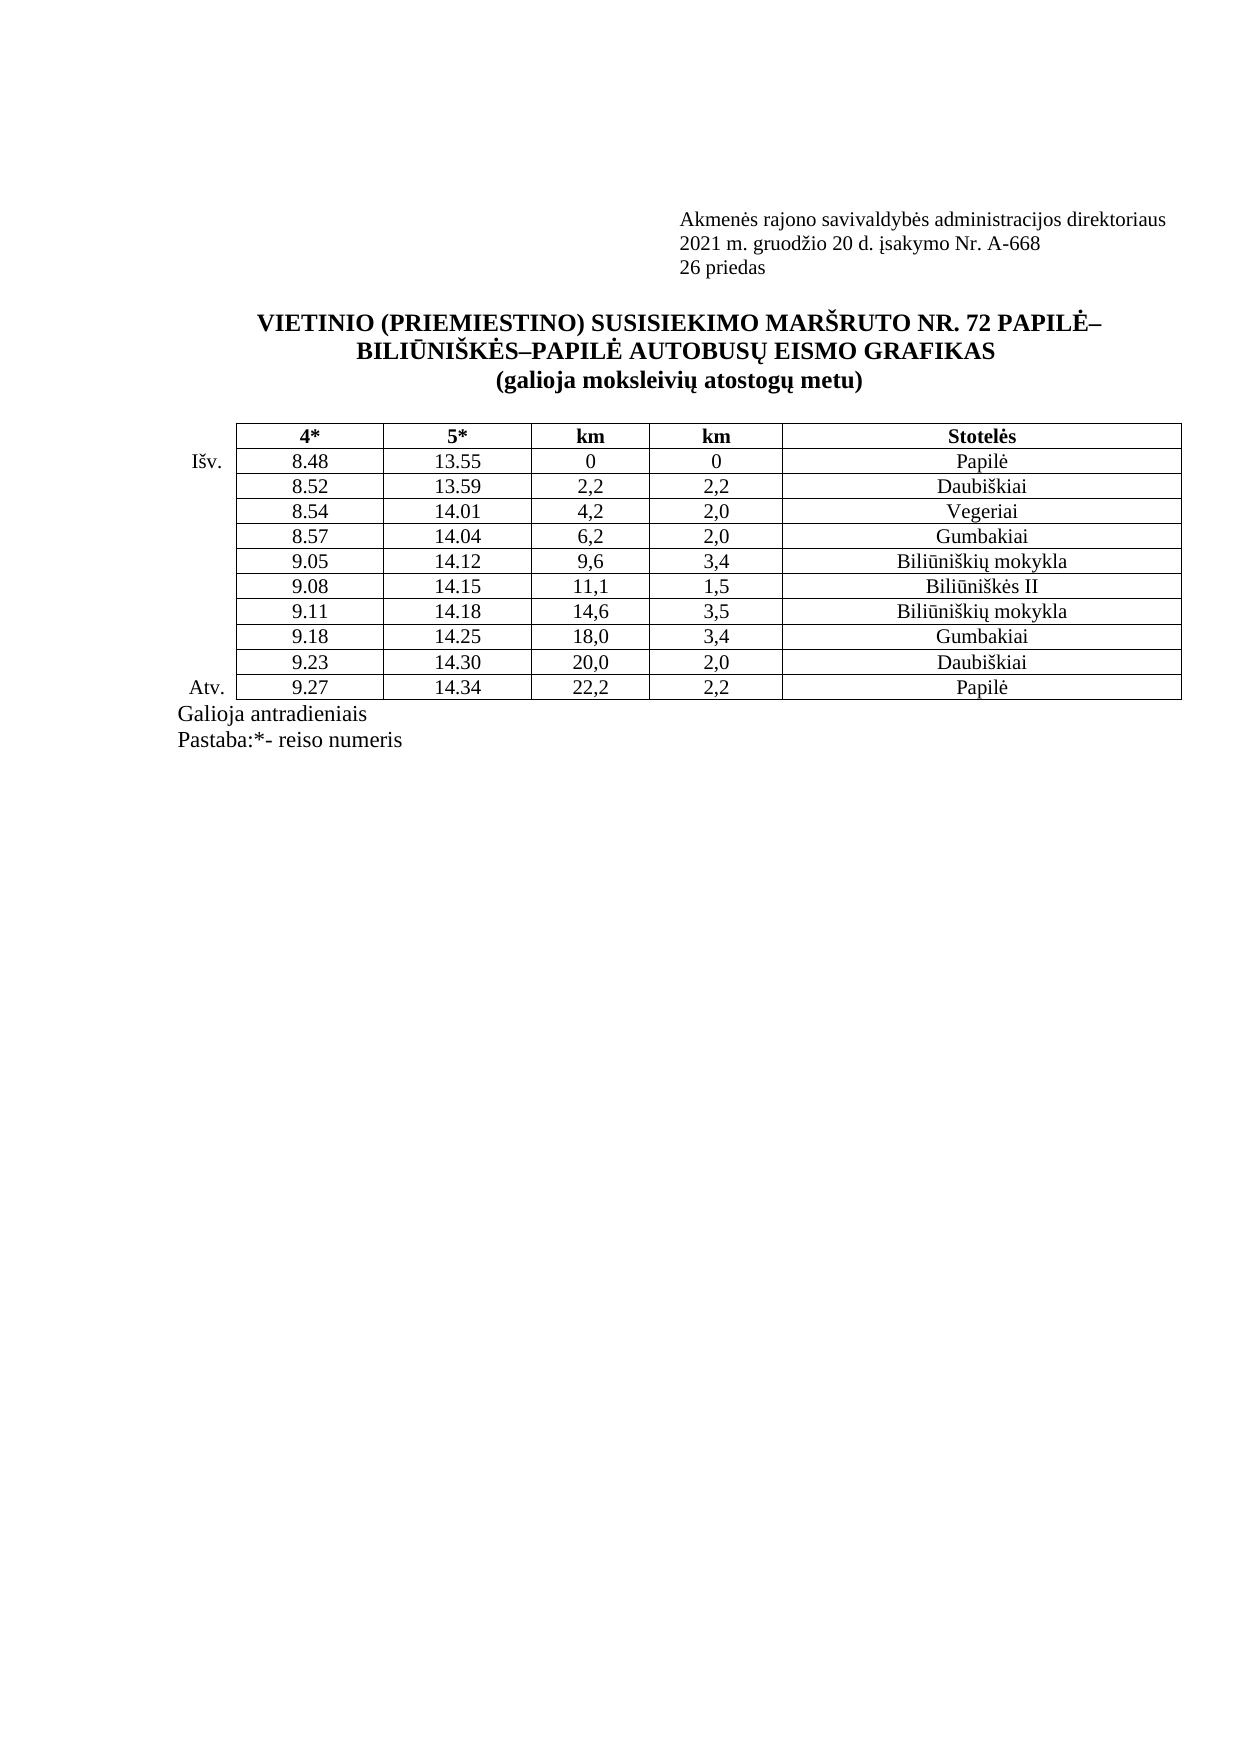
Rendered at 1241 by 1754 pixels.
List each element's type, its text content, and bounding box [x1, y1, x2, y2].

table_cell 8.48 [237, 449, 383, 473]
table_cell 14.18 [384, 599, 531, 623]
table_cell 14.12 [384, 549, 531, 573]
table_cell [178, 499, 236, 523]
table_cell 2,2 [650, 675, 782, 699]
table_cell 13.59 [384, 474, 531, 498]
table_cell Biliūniškių mokykla [783, 599, 1181, 623]
text 26 priedas [679, 255, 1181, 279]
table_cell Daubiškiai [783, 474, 1181, 498]
table_cell 0 [532, 449, 649, 473]
table_header km [532, 424, 649, 448]
table_cell 2,0 [650, 650, 782, 674]
table_cell 3,5 [650, 599, 782, 623]
table_header Stotelės [783, 424, 1181, 448]
table_cell 9,6 [532, 549, 649, 573]
table_header [178, 424, 236, 448]
table_cell Biliūniškių mokykla [783, 549, 1181, 573]
table_cell 11,1 [532, 574, 649, 598]
table_cell 14.01 [384, 499, 531, 523]
table_cell [178, 549, 236, 573]
table_cell 3,4 [650, 625, 782, 648]
table_header km [650, 424, 782, 448]
table_cell [178, 574, 236, 598]
table_cell 3,4 [650, 549, 782, 573]
table_cell 9.18 [237, 625, 383, 648]
text Pastaba:*- reiso numeris [177, 726, 1181, 752]
table_cell Daubiškiai [783, 650, 1181, 674]
text Galioja antradieniais [177, 700, 1181, 726]
table_cell 8.57 [237, 524, 383, 548]
table_cell 9.08 [237, 574, 383, 598]
table_cell 13.55 [384, 449, 531, 473]
table_cell Biliūniškės II [783, 574, 1181, 598]
text 2021 m. gruodžio 20 d. įsakymo Nr. A-668 [679, 231, 1181, 255]
table_cell 14.15 [384, 574, 531, 598]
table_cell [178, 650, 236, 674]
table_header 4* [237, 424, 383, 448]
table_cell 0 [650, 449, 782, 473]
table_cell [178, 474, 236, 498]
table_cell 9.11 [237, 599, 383, 623]
table_cell 14.34 [384, 675, 531, 699]
table_cell Atv. [178, 675, 236, 699]
table_cell [178, 599, 236, 623]
table_cell 4,2 [532, 499, 649, 523]
text VIETINIO (PRIEMIESTINO) SUSISIEKIMO MARŠRUTO NR. 72 PAPILĖ–BILIŪNIŠKĖS–PAPILĖ AUTOBUSŲ EISMO GRAFIKAS [177, 308, 1181, 365]
table_cell 8.52 [237, 474, 383, 498]
table_cell 2,0 [650, 499, 782, 523]
table_cell 9.05 [237, 549, 383, 573]
table_cell 22,2 [532, 675, 649, 699]
table_cell 14.30 [384, 650, 531, 674]
table_cell 14,6 [532, 599, 649, 623]
table_cell Papilė [783, 449, 1181, 473]
table_cell 18,0 [532, 625, 649, 648]
table_cell 9.27 [237, 675, 383, 699]
table_cell Papilė [783, 675, 1181, 699]
table_cell 20,0 [532, 650, 649, 674]
table_cell [178, 524, 236, 548]
table_cell 2,2 [532, 474, 649, 498]
table_cell 2,2 [650, 474, 782, 498]
table_cell Gumbakiai [783, 524, 1181, 548]
table_cell 14.04 [384, 524, 531, 548]
table_cell 8.54 [237, 499, 383, 523]
table_cell Vegeriai [783, 499, 1181, 523]
table_cell 1,5 [650, 574, 782, 598]
table_cell Išv. [178, 449, 236, 473]
table_cell 2,0 [650, 524, 782, 548]
text Akmenės rajono savivaldybės administracijos direktoriaus [679, 207, 1181, 231]
table_header 5* [384, 424, 531, 448]
table_cell 14.25 [384, 625, 531, 648]
table_cell Gumbakiai [783, 625, 1181, 648]
table_cell 9.23 [237, 650, 383, 674]
table_cell 6,2 [532, 524, 649, 548]
table_cell [178, 625, 236, 648]
text (galioja moksleivių atostogų metu) [177, 365, 1181, 394]
